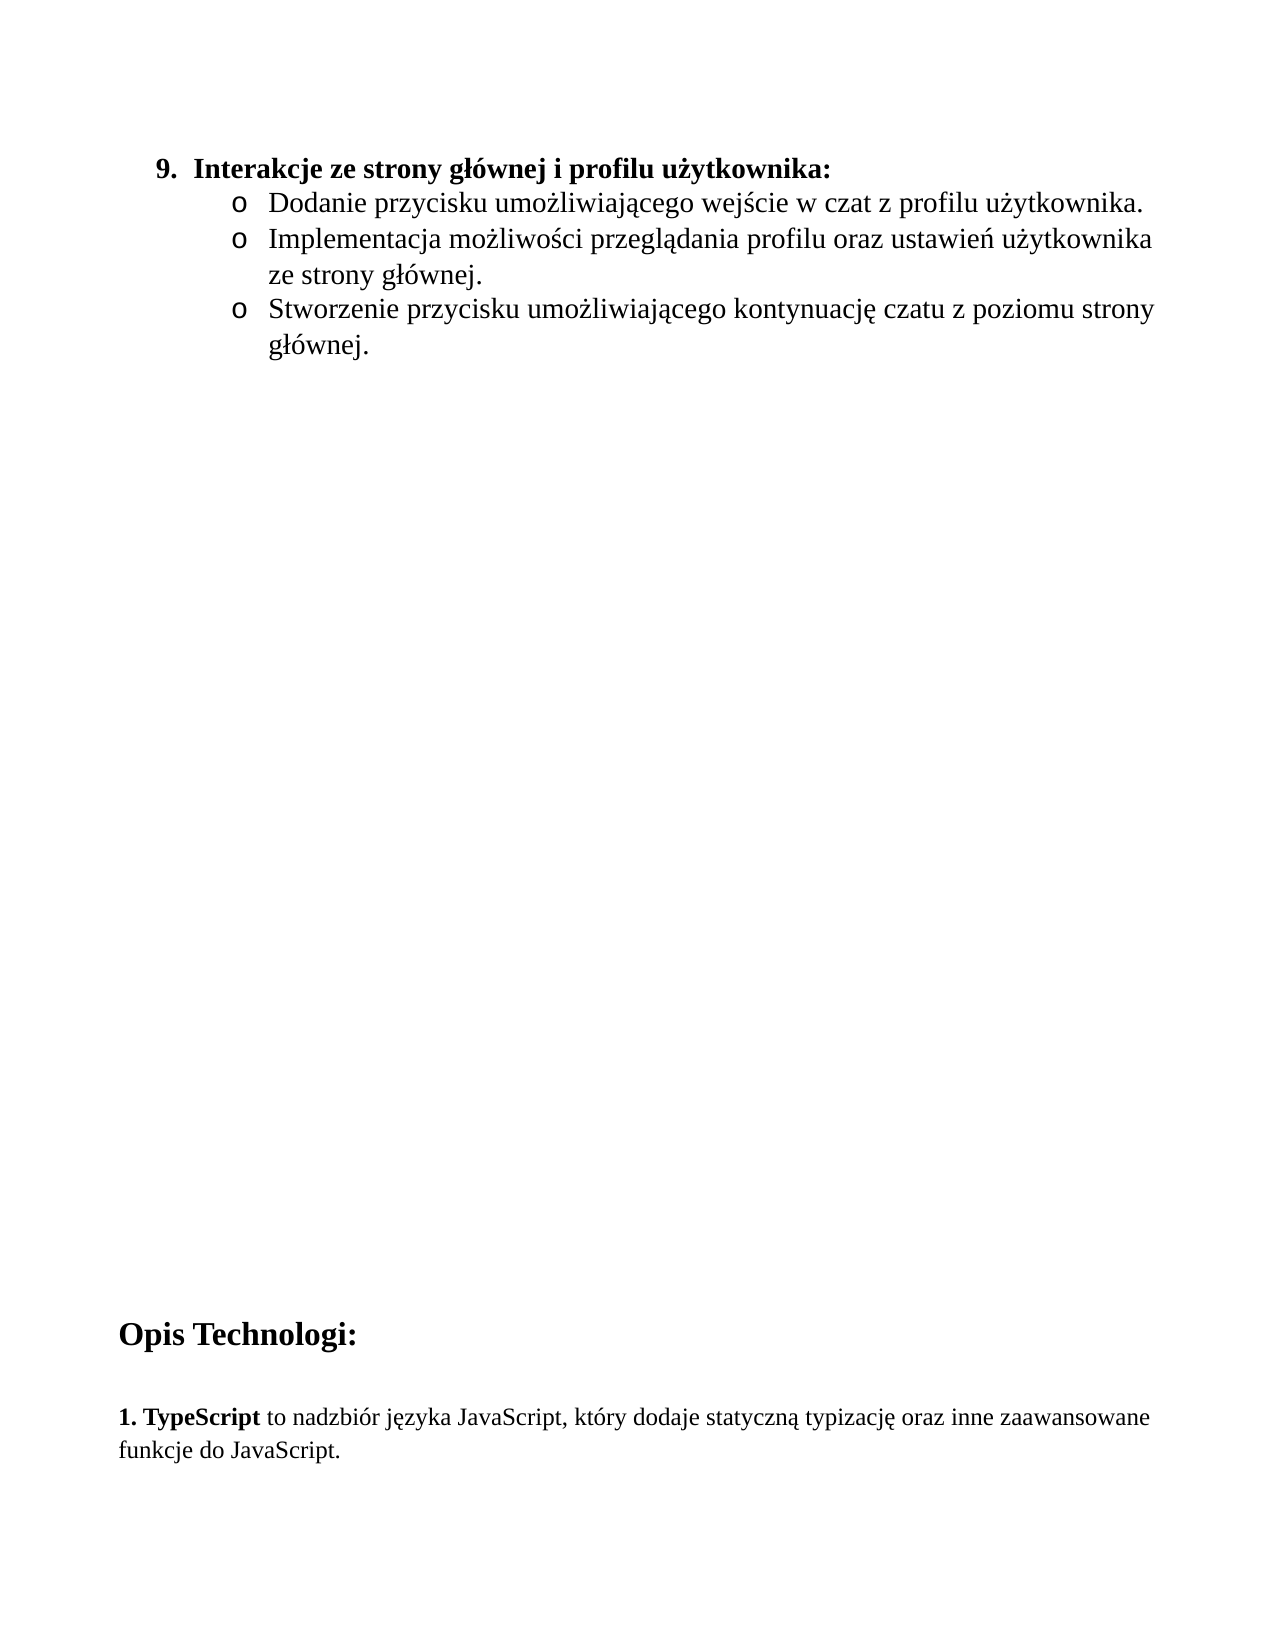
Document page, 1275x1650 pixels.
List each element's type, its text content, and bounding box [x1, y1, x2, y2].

list Dodanie przycisku umożliwiającego wejście w czat z profilu użytkownika. [231, 185, 1157, 221]
list Implementacja możliwości przeglądania profilu oraz ustawień użytkownika ze strony głównej. [231, 221, 1157, 291]
text Opis Technologi: [118, 1314, 1157, 1352]
list Stworzenie przycisku umożliwiającego kontynuację czatu z poziomu strony głównej. [231, 291, 1157, 360]
text 1. TypeScript to nadzbiór języka JavaScript, który dodaje statyczną typizację oraz inne zaawansowane funkcje do JavaScript. [118, 1402, 1157, 1464]
list Interakcje ze strony głównej i profilu użytkownika: [156, 152, 1157, 185]
